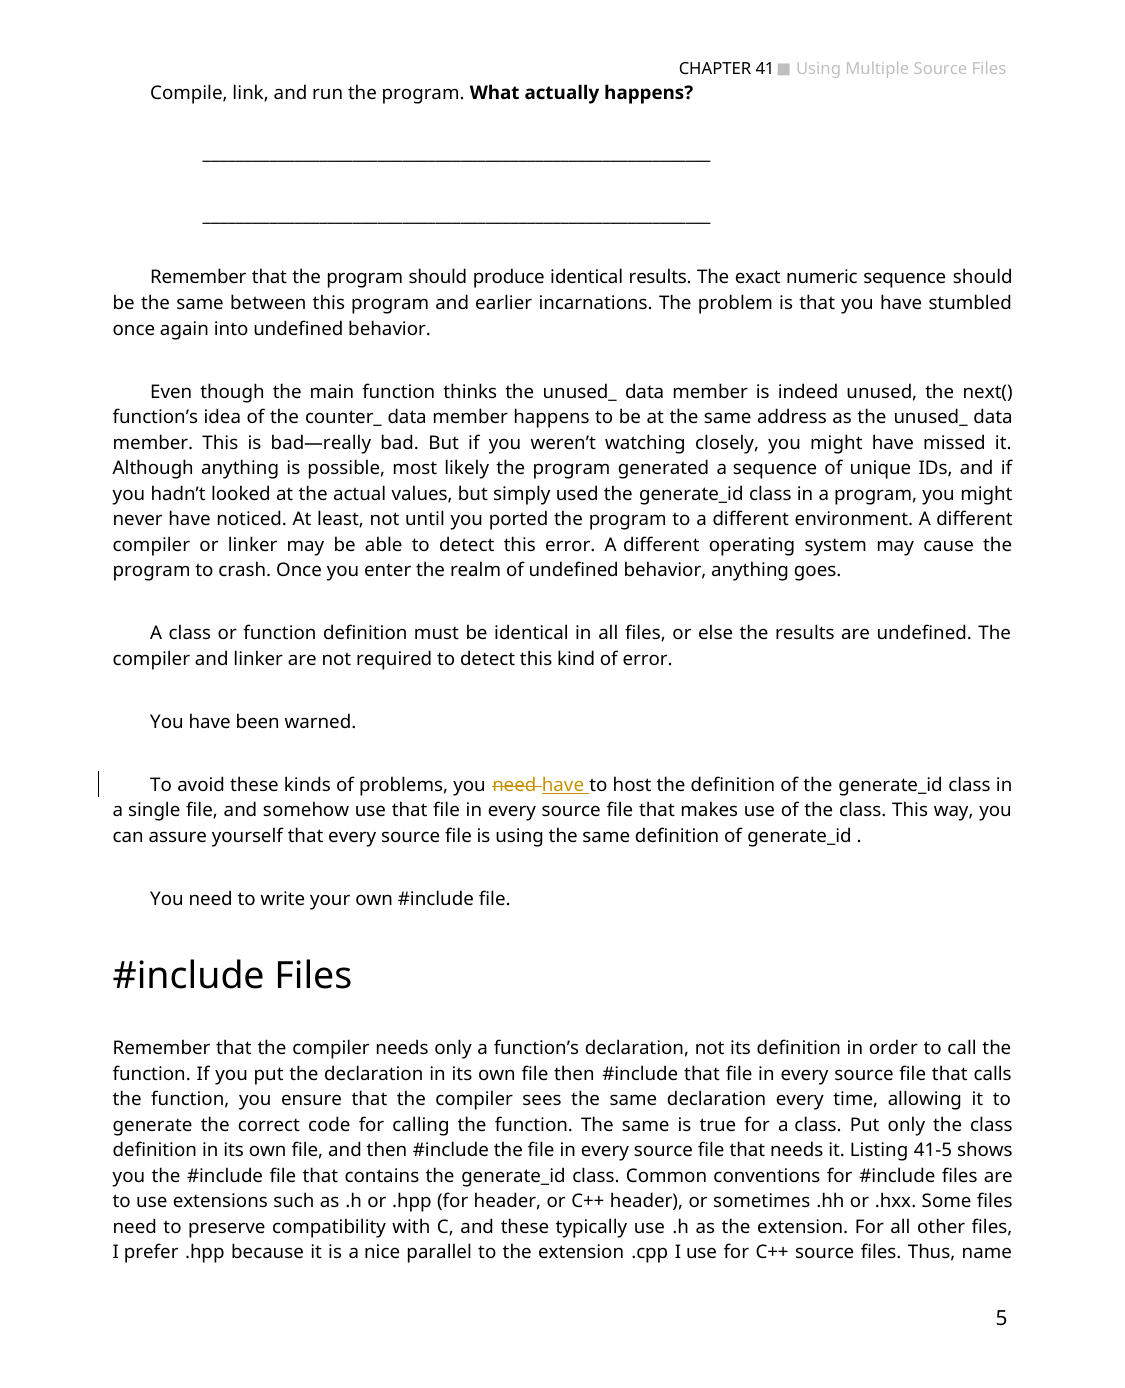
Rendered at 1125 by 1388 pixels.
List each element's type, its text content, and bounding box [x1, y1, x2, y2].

text Compile, link, and run the program. What actually happens? [112, 79, 1012, 104]
list _____________________________________________________________ [202, 140, 1012, 165]
text Even though the main function thinks the unused_ data member is indeed unused, the next() function’s idea of the counter_ data member happens to be at the same address as the unused_ data member. This is bad—really bad. But if you weren’t watching closely, you might have missed it. Although anything is possible, most likely the program generated a sequence of unique IDs, and if you hadn’t looked at the actual values, but simply used the generate_id class in a program, you might never have noticed. At least, not until you ported the program to a different environment. A different compiler or linker may be able to detect this error. A different operating system may cause the program to crash. Once you enter the realm of undefined behavior, anything goes. [112, 378, 1012, 582]
text Remember that the compiler needs only a function’s declaration, not its definition in order to call the function. If you put the declaration in its own file then #include that file in every source file that calls the function, you ensure that the compiler sees the same declaration every time, allowing it to generate the correct code for calling the function. The same is true for a class. Put only the class definition in its own file, and then #include the file in every source file that needs it. Listing 41-5 shows you the #include file that contains the generate_id class. Common conventions for #include files are to use extensions such as .h or .hpp (for header, or C++ header), or sometimes .hh or .hxx. Some files need to preserve compatibility with C, and these typically use .h as the extension. For all other files, I prefer .hpp because it is a nice parallel to the extension .cpp I use for C++ source files. Thus, name [112, 1035, 1012, 1264]
text Remember that the program should produce identical results. The exact numeric sequence should be the same between this program and earlier incarnations. The problem is that you have stumbled once again into undefined behavior. [112, 264, 1012, 340]
text A class or function definition must be identical in all files, or else the results are undefined. The compiler and linker are not required to detect this kind of error. [112, 619, 1012, 671]
subtitle #include Files [112, 948, 1012, 999]
text You have been warned. [112, 708, 1012, 734]
text You need to write your own #include file. [112, 885, 1012, 911]
text To avoid these kinds of problems, you have to host the definition of the generate_id class in a single file, and somehow use that file in every source file that makes use of the class. This way, you can assure yourself that every source file is using the same definition of generate_id . [112, 771, 1012, 848]
list _____________________________________________________________ [202, 201, 1012, 226]
